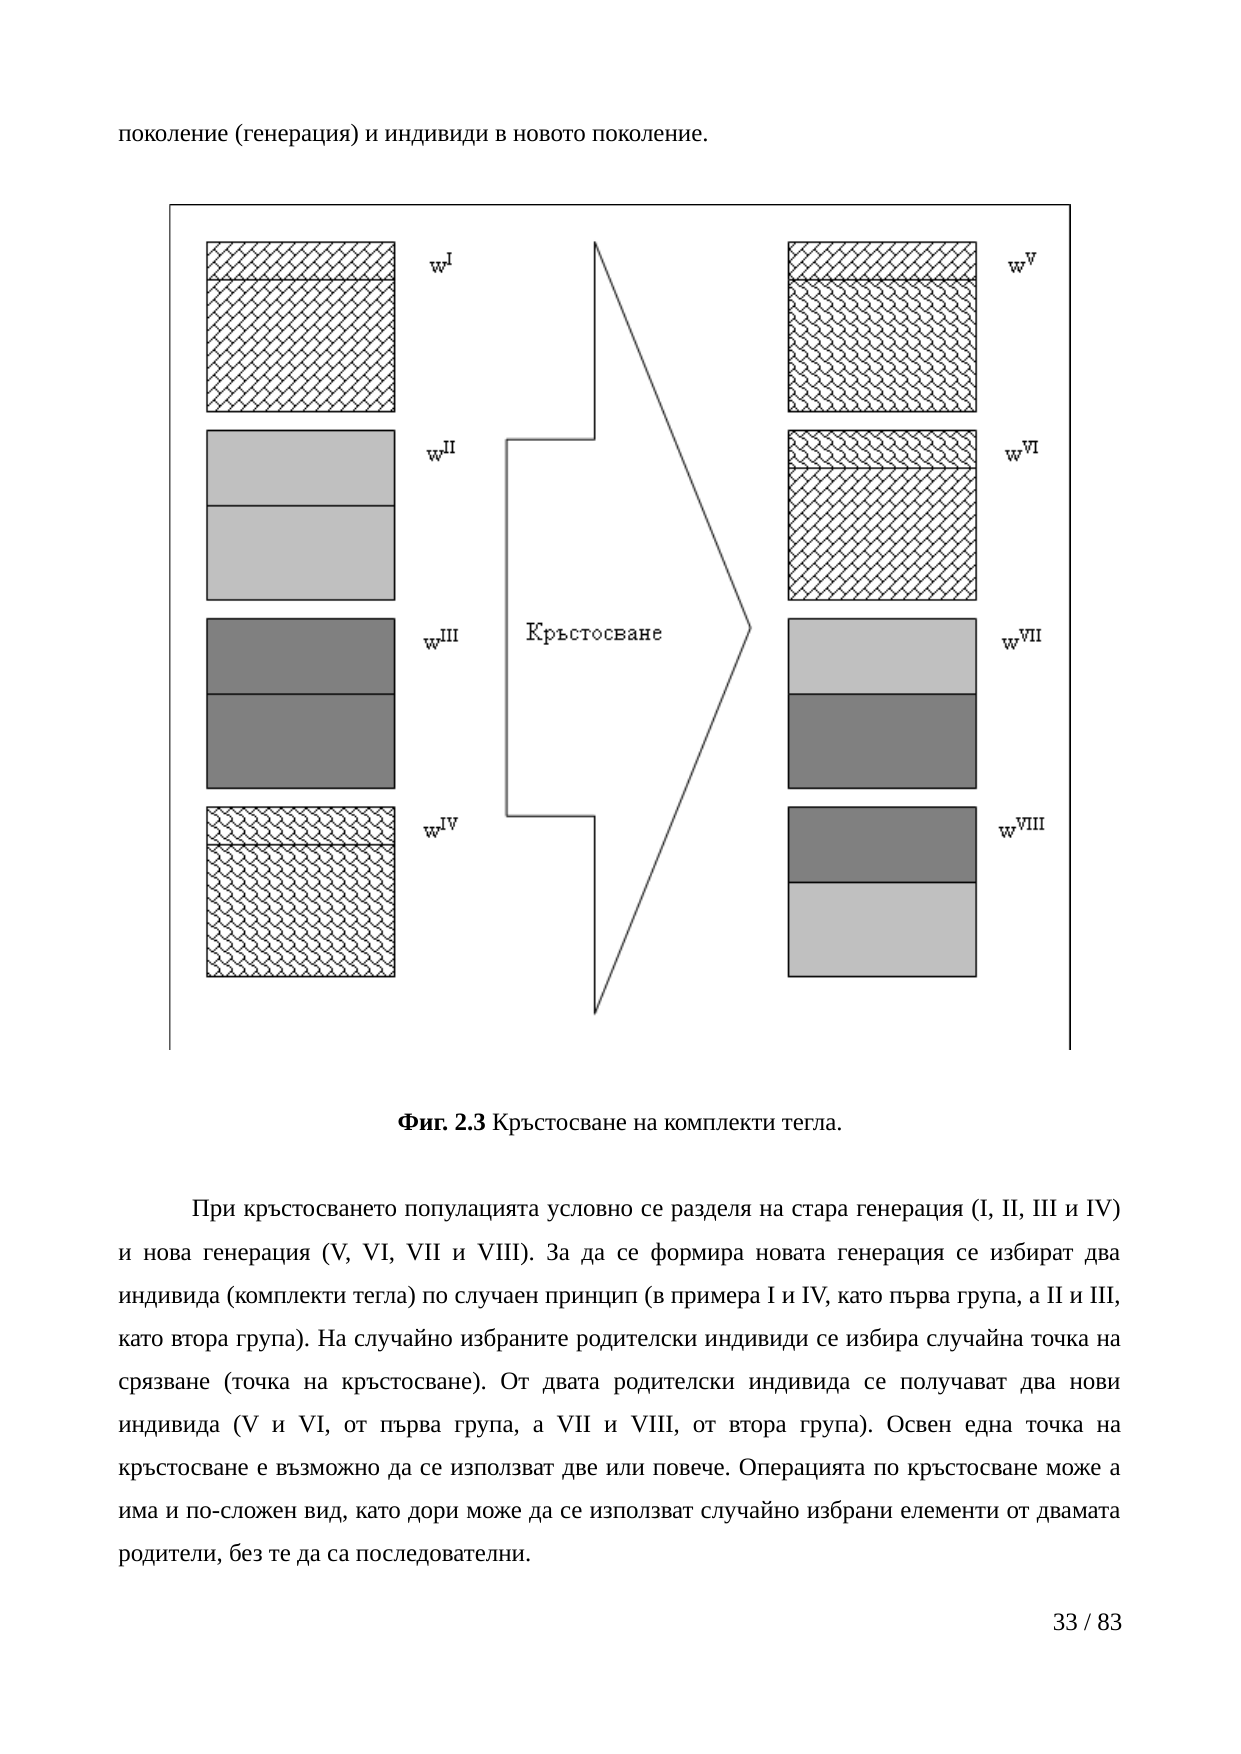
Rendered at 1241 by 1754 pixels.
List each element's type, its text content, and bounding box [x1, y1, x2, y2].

text При кръстосването популацията условно се разделя на стара генерация (I, II, III и IV) и нова генерация (V, VI, VII и VIII). За да се формира новата генерация се избират два индивида (комплекти тегла) по случаен принцип (в примера I и IV, като първа група, a II и III, като втора група). На случайно избраните родителски индивиди се избира случайна точка на срязване (точка на кръстосване). От двата родителски индивида се получават два нови индивида (V и VI, от първа група, a VII и VIII, от втора група). Освен една точка на кръстосване е възможно да се използват две или повече. Операцията по кръстосване може а има и по-сложен вид, като дори може да се използват случайно избрани елементи от двамата родители, без те да са последователни. [118, 1193, 1122, 1567]
text поколение (генерация) и индивиди в новото поколение. [118, 118, 1122, 147]
text Фиг. 2.3 Кръстосване на комплекти тегла. [118, 1107, 1122, 1136]
